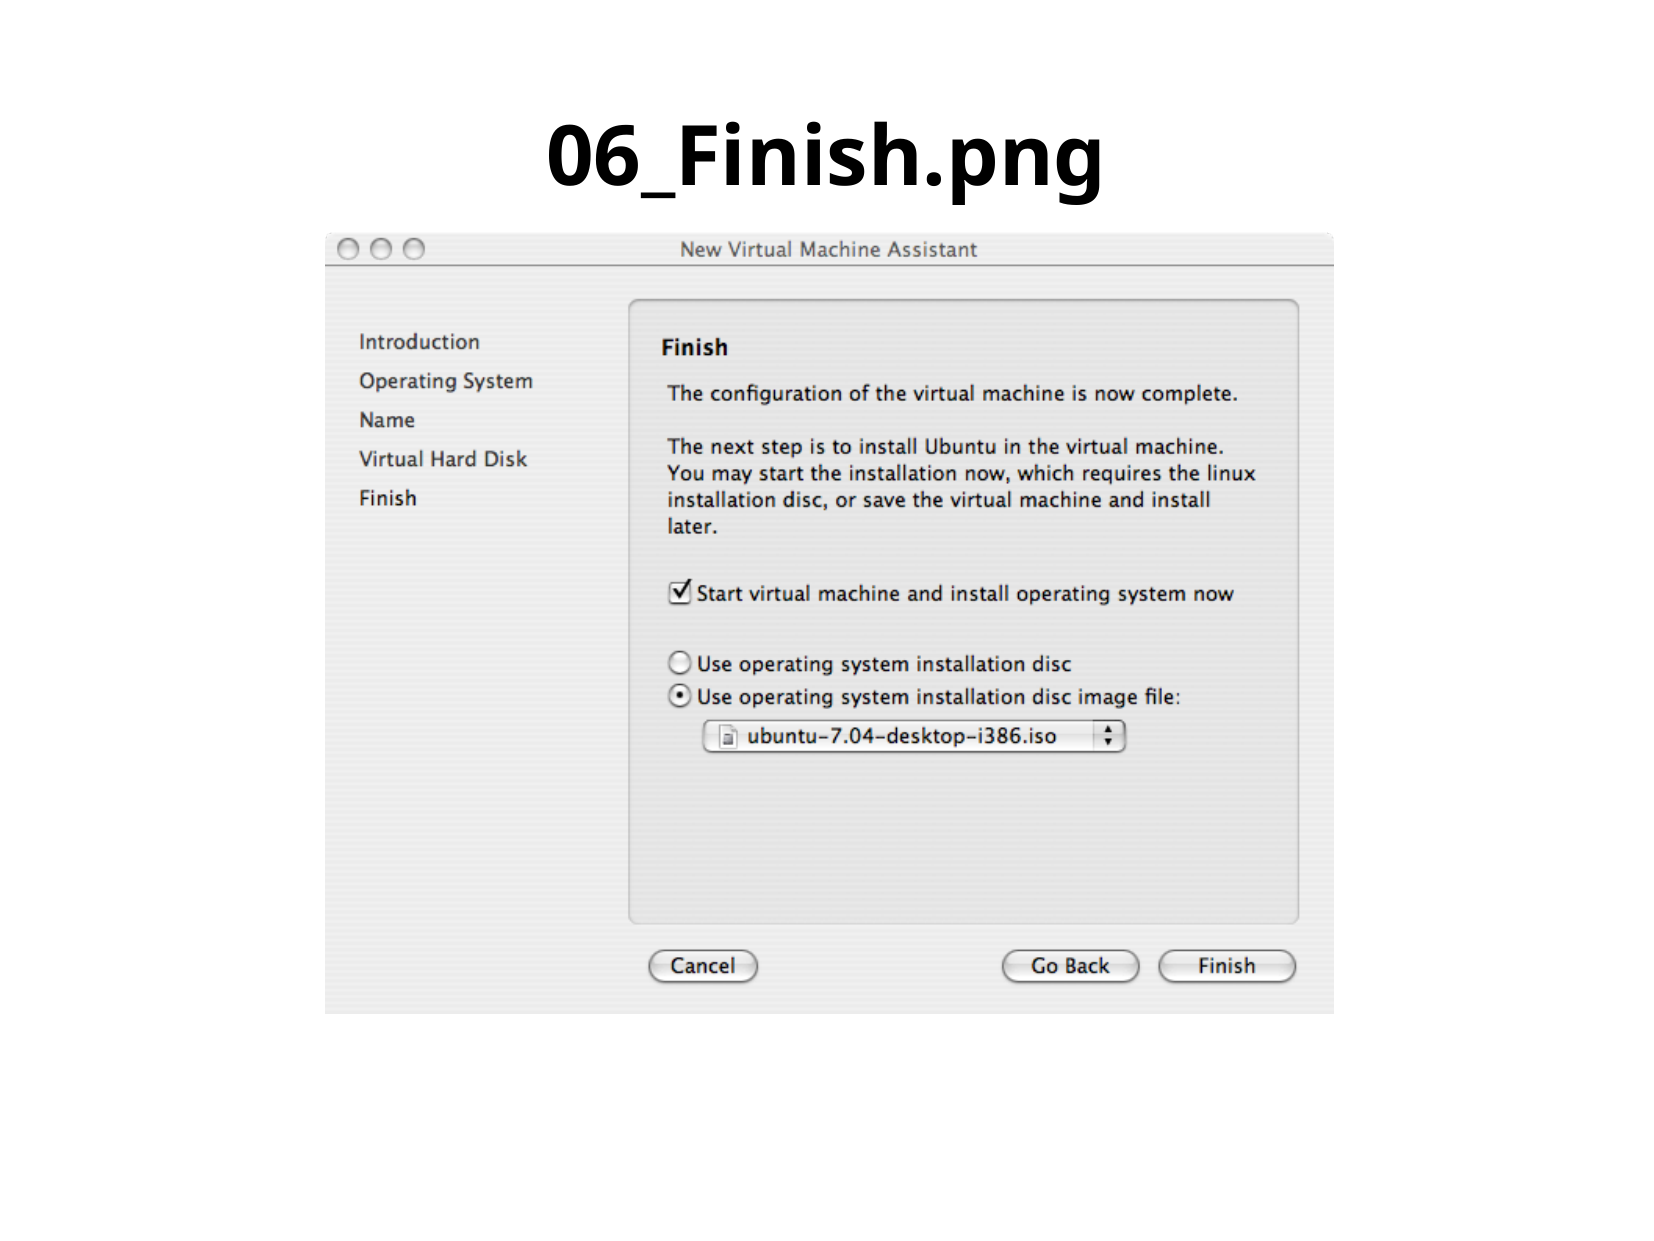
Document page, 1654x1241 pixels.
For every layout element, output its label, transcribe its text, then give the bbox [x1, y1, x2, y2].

picture [325, 232, 1334, 1014]
title 06_Finish.png [82, 49, 1571, 257]
